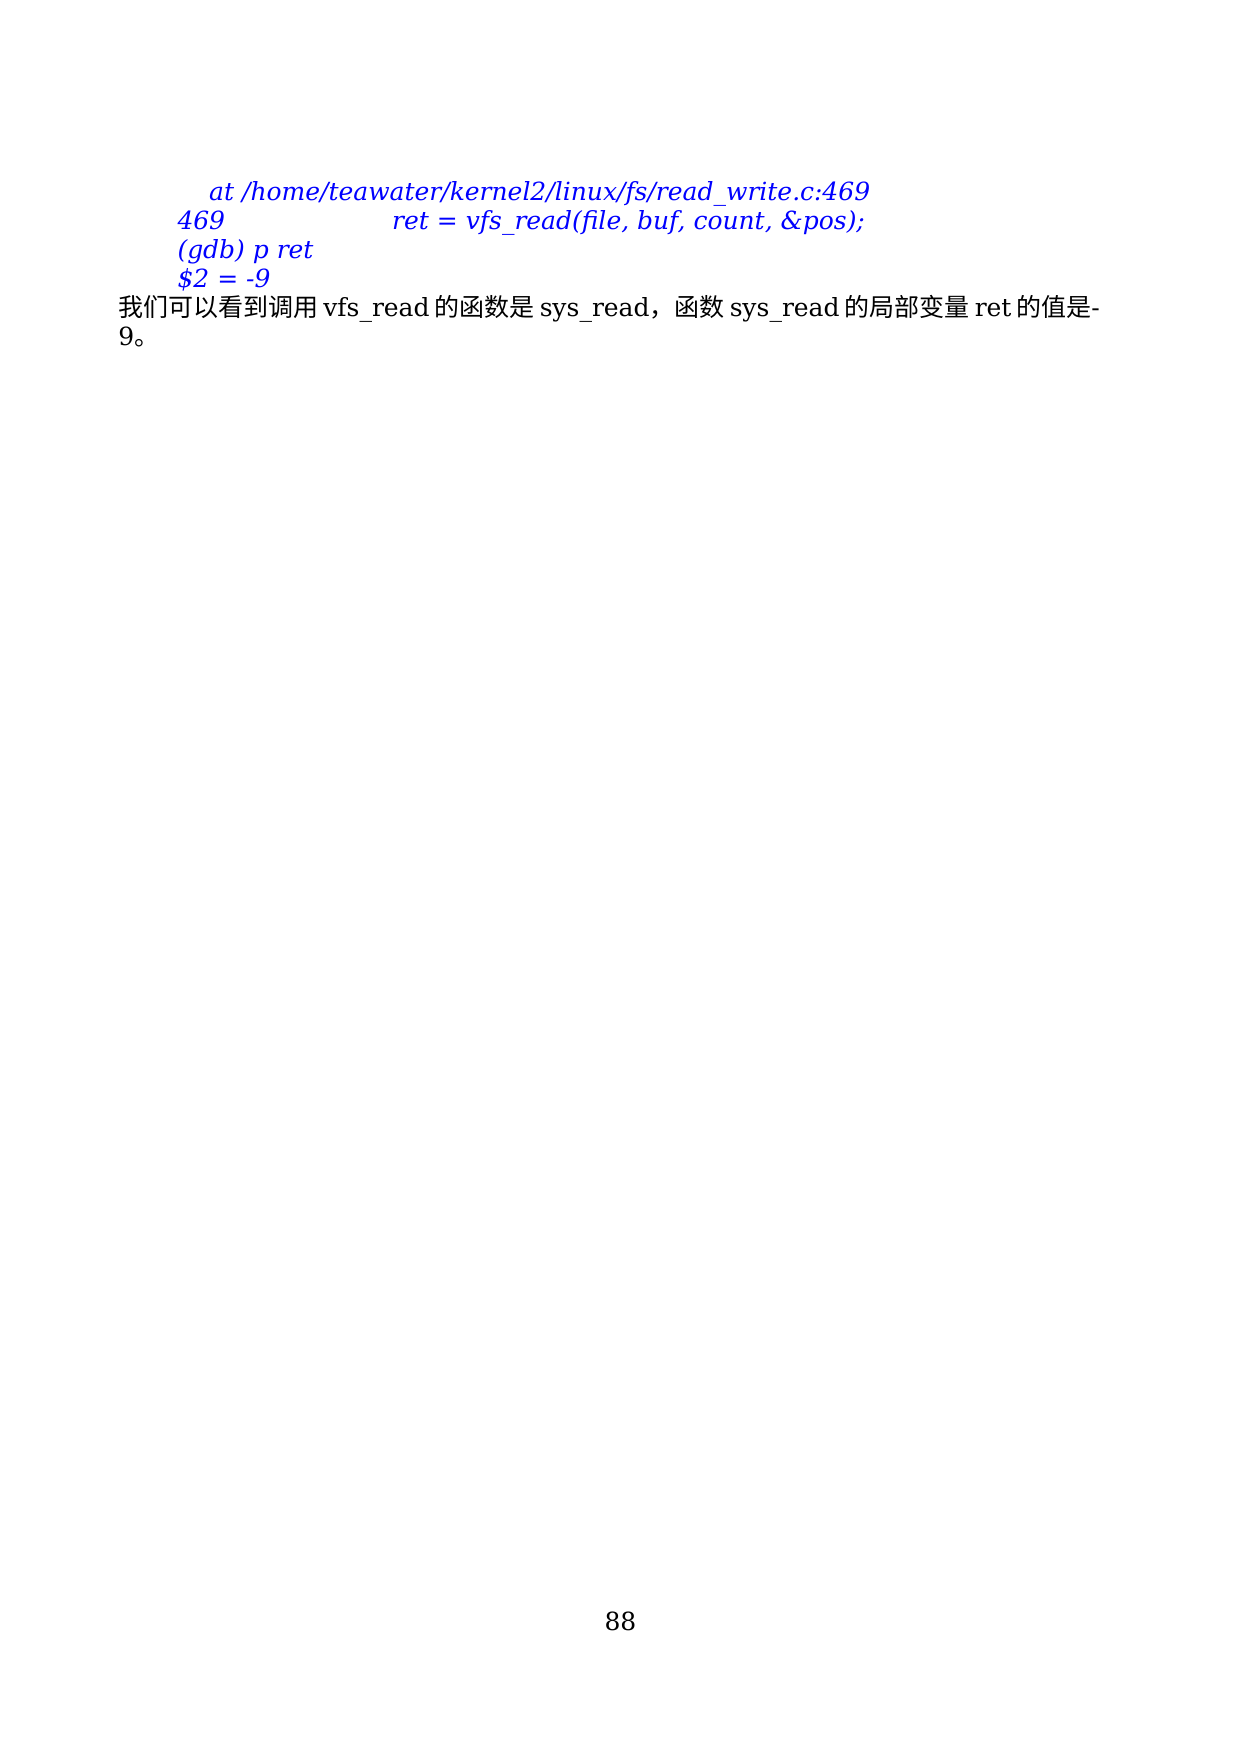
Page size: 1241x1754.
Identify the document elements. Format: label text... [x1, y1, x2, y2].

text (gdb) p ret [177, 235, 1063, 264]
text 469 ret = vfs_read(file, buf, count, &pos); [177, 206, 1063, 235]
text $2 = -9 [177, 264, 1063, 293]
text at /home/teawater/kernel2/linux/fs/read_write.c:469 [177, 177, 1063, 206]
text 我们可以看到调用vfs_read的函数是sys_read，函数sys_read的局部变量ret的值是-9。 [118, 293, 1122, 352]
